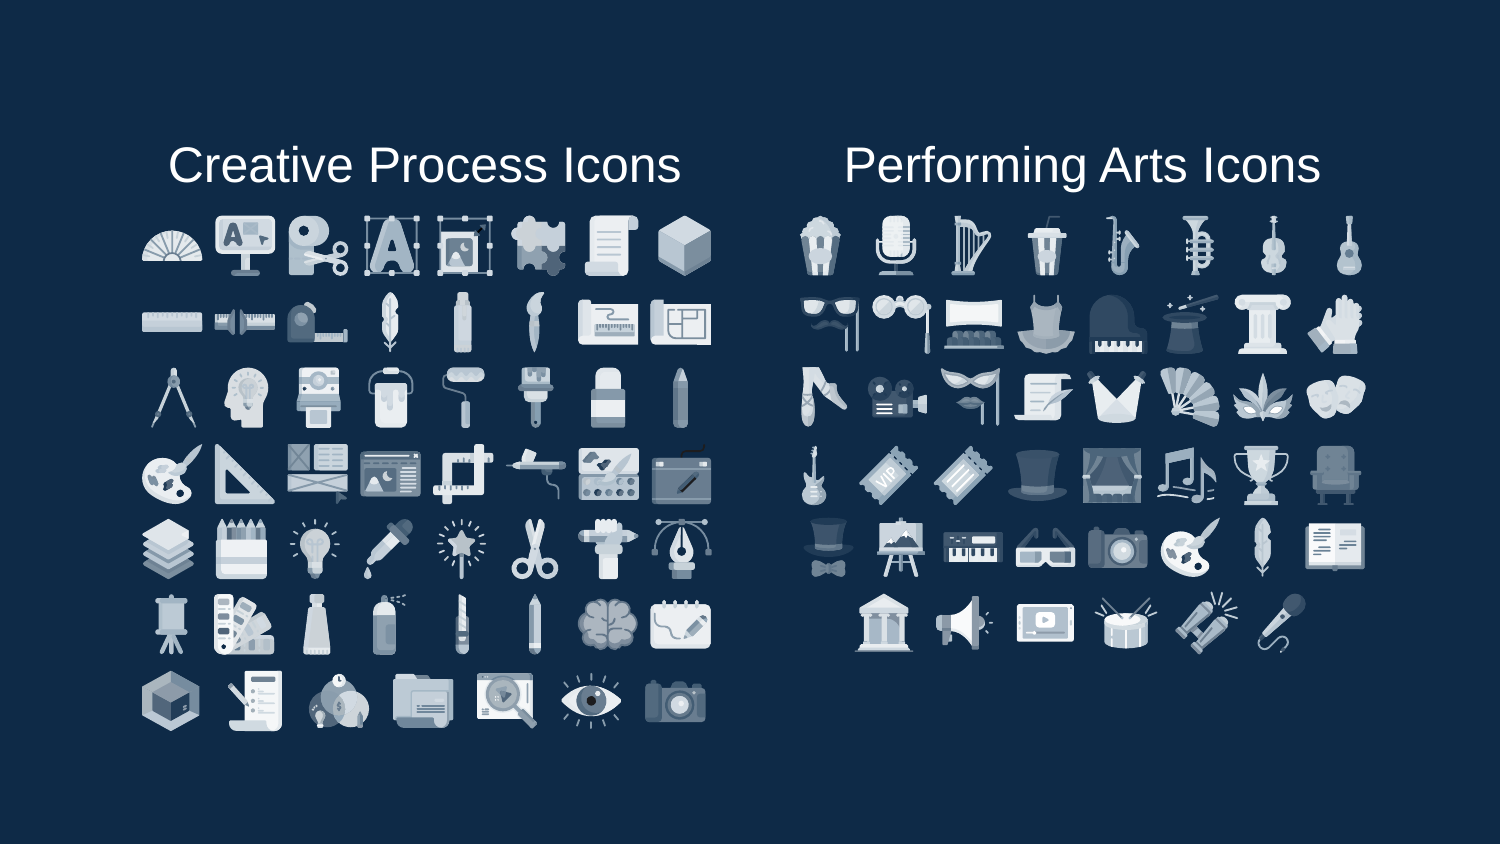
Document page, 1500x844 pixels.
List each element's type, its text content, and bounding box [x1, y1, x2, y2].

text_box [142, 518, 194, 580]
text_box [214, 309, 235, 336]
text_box [433, 444, 494, 505]
text_box [214, 594, 275, 655]
text_box [854, 593, 914, 652]
text_box [142, 312, 203, 332]
text_box [650, 599, 711, 649]
text_box [1027, 215, 1067, 276]
text_box [801, 445, 827, 506]
text_box [800, 297, 860, 352]
text_box [668, 527, 695, 579]
text_box [1306, 375, 1366, 419]
text_box [584, 215, 639, 276]
text_box [287, 444, 310, 471]
text_box [1160, 517, 1220, 577]
text_box [1224, 606, 1238, 612]
text_box [613, 681, 619, 689]
text_box [944, 330, 1004, 349]
text_box [1087, 371, 1147, 423]
text_box [956, 396, 985, 426]
text_box [1162, 312, 1207, 354]
text_box [1014, 373, 1074, 421]
text_box [215, 518, 267, 580]
text_box [1261, 215, 1287, 276]
text_box [1199, 306, 1206, 312]
text_box [867, 376, 927, 418]
text_box [1015, 527, 1076, 567]
text_box [576, 675, 581, 683]
text_box [951, 215, 992, 276]
text_box [215, 215, 276, 276]
text_box [155, 594, 188, 655]
text_box [517, 367, 554, 428]
text_box Creative Process Icons [139, 117, 711, 197]
text_box [1178, 294, 1219, 310]
text_box [591, 367, 626, 428]
text_box [1233, 445, 1289, 506]
text_box [393, 673, 454, 728]
text_box [474, 525, 480, 532]
text_box [561, 685, 621, 717]
text_box [1105, 215, 1140, 276]
text_box [288, 215, 349, 276]
text_box [1160, 367, 1220, 427]
text_box [1307, 294, 1363, 354]
text_box [1191, 457, 1217, 504]
text_box [1187, 294, 1193, 301]
text_box [364, 215, 420, 276]
text_box [651, 443, 712, 505]
text_box [1094, 597, 1158, 649]
text_box [228, 670, 282, 732]
text_box [578, 299, 639, 345]
text_box [645, 679, 706, 723]
text_box [303, 594, 331, 655]
text_box [859, 445, 918, 505]
text_box [1221, 597, 1232, 608]
text_box [142, 230, 203, 261]
text_box [872, 295, 932, 354]
text_box [651, 518, 712, 556]
text_box [1016, 604, 1074, 642]
text_box [1182, 215, 1214, 276]
text_box [214, 443, 275, 505]
text_box [613, 713, 619, 721]
text_box [142, 670, 200, 731]
text_box [287, 301, 348, 343]
text_box [801, 367, 848, 427]
text_box [299, 528, 331, 580]
text_box [308, 673, 370, 728]
text_box [360, 451, 421, 497]
text_box [810, 320, 849, 352]
text_box [803, 517, 854, 557]
text_box [943, 532, 1003, 563]
text_box [505, 448, 567, 500]
text_box [658, 215, 711, 276]
text_box [1089, 294, 1148, 354]
text_box [877, 517, 925, 577]
text_box [526, 292, 545, 353]
text_box [1167, 302, 1173, 309]
text_box [366, 519, 413, 565]
text_box [578, 518, 639, 580]
text_box [1305, 523, 1365, 572]
text_box [940, 368, 1001, 426]
text_box [364, 566, 372, 580]
text_box [396, 600, 406, 606]
text_box [1233, 372, 1293, 422]
text_box [578, 448, 639, 500]
text_box [933, 445, 993, 505]
text_box [477, 673, 537, 729]
text_box [799, 215, 841, 276]
text_box [239, 309, 275, 336]
text_box [454, 292, 472, 353]
text_box [1172, 486, 1196, 492]
text_box [437, 215, 493, 276]
text_box [563, 713, 569, 721]
text_box [946, 299, 1002, 327]
text_box [373, 594, 396, 655]
text_box [313, 444, 348, 471]
text_box [224, 367, 269, 428]
text_box [1082, 448, 1142, 503]
text_box [511, 518, 559, 580]
text_box [1008, 449, 1068, 502]
text_box [296, 367, 341, 428]
text_box [1257, 593, 1306, 653]
text_box [455, 594, 469, 655]
text_box [1088, 526, 1148, 568]
text_box [936, 596, 986, 650]
text_box [142, 444, 203, 505]
text_box [287, 474, 348, 504]
text_box [1157, 447, 1194, 492]
text_box [511, 215, 566, 276]
text_box [875, 215, 917, 276]
text_box [1017, 294, 1075, 354]
text_box [368, 367, 414, 428]
text_box [382, 292, 399, 353]
text_box [1175, 591, 1239, 655]
text_box [529, 594, 541, 655]
text_box [811, 560, 846, 577]
text_box [1254, 517, 1271, 577]
text_box [151, 367, 197, 428]
text_box [1310, 445, 1362, 505]
text_box [1336, 215, 1362, 276]
text_box [577, 598, 638, 651]
text_box Performing Arts Icons [797, 117, 1369, 197]
text_box [447, 530, 476, 580]
text_box [563, 681, 569, 688]
text_box [602, 675, 607, 684]
text_box [1234, 294, 1291, 354]
text_box [673, 367, 688, 428]
text_box [650, 299, 711, 345]
text_box [1157, 493, 1189, 499]
text_box [442, 367, 485, 428]
